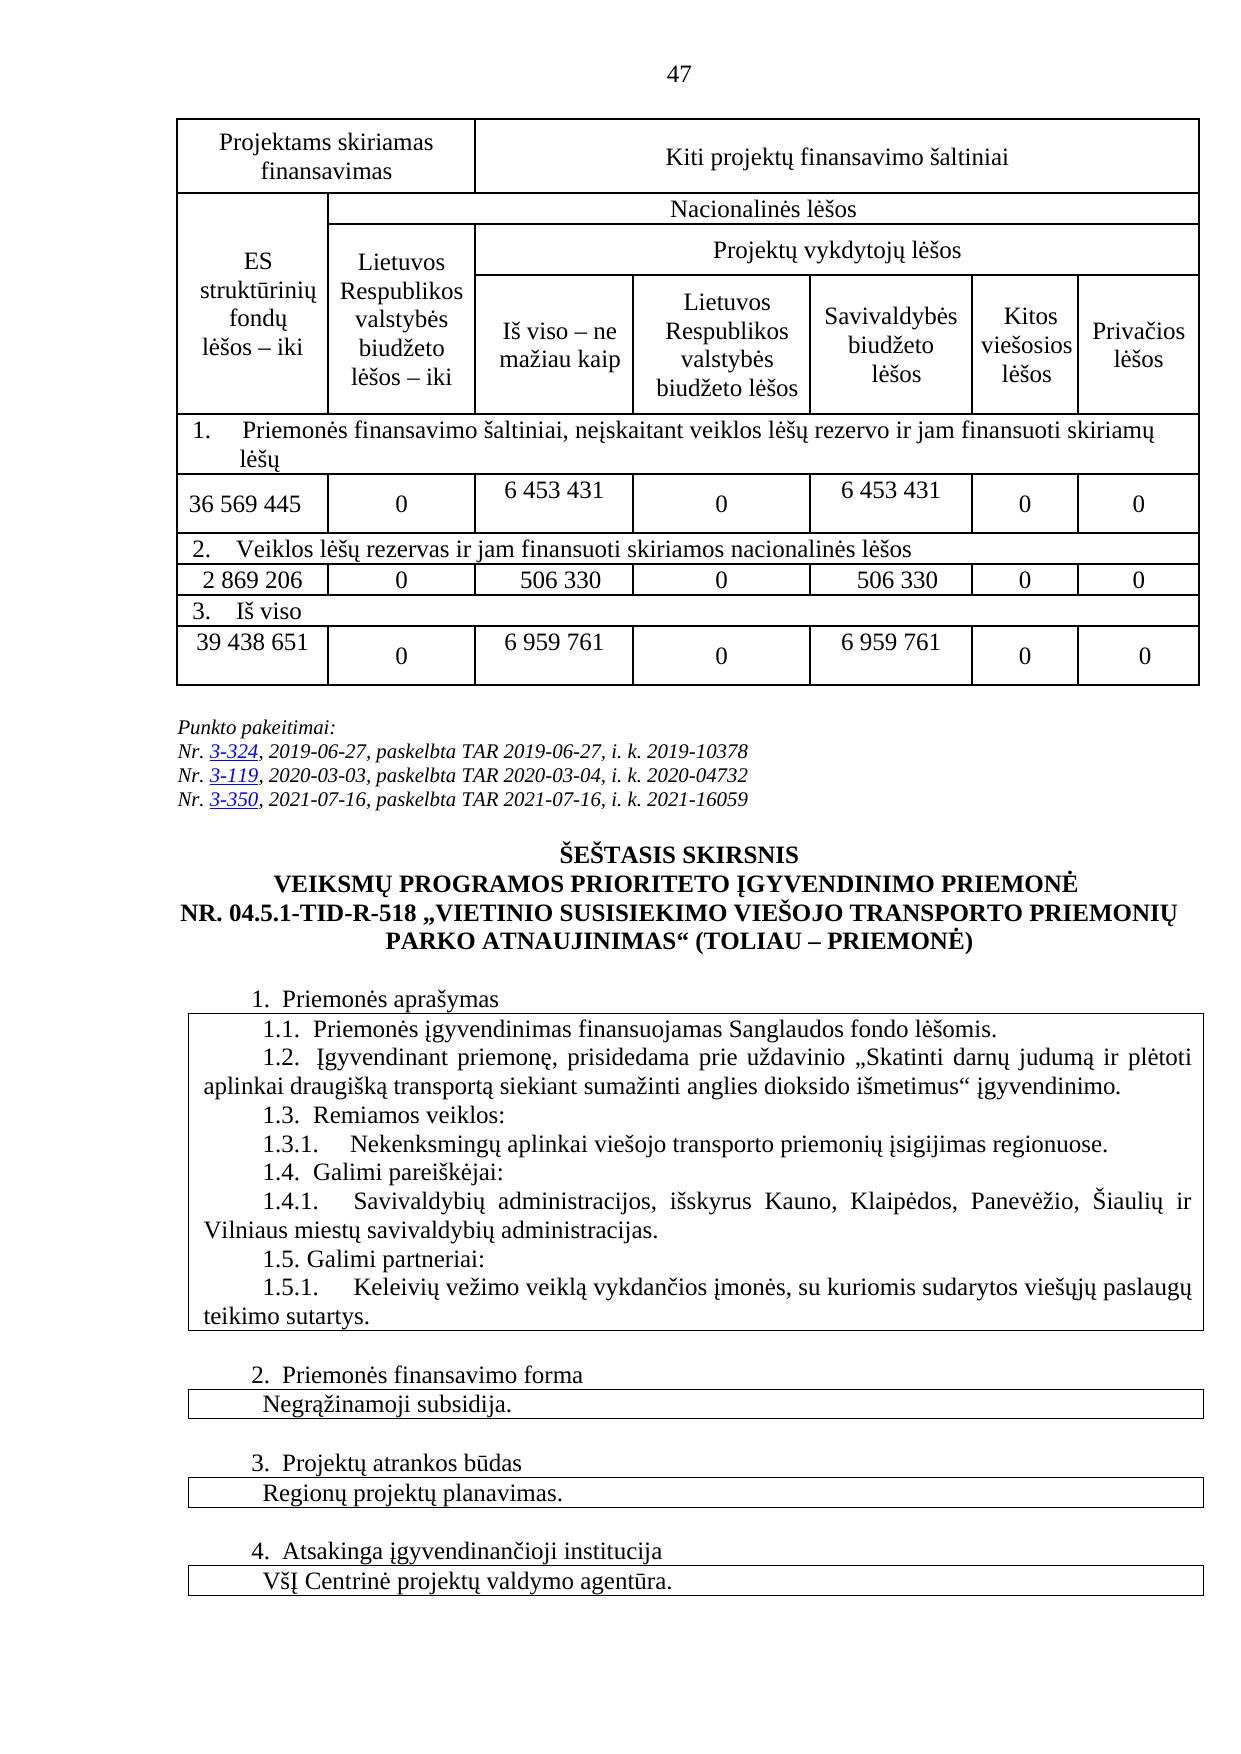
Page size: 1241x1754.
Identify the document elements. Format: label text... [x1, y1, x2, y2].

text Nr. 3-350, 2021-07-16, paskelbta TAR 2021-07-16, i. k. 2021-16059 [177, 787, 1181, 811]
table_cell 0 [1079, 475, 1198, 532]
table_cell 1.5. Galimi partneriai: 1.5.1. Keleivių vežimo veiklą vykdančios įmonės, su kuriomis sudarytos viešųjų paslaugų teikimo sutartys. [189, 1244, 1203, 1330]
table_cell 1.3. Remiamos veiklos: 1.3.1. Nekenksmingų aplinkai viešojo transporto priemonių įsigijimas regionuose. [189, 1100, 1203, 1157]
text NR. 04.5.1-TID-R-518 „Vietinio susisiekimo viešojo transporto priemonių parko atnaujinimas“ (TOLIAU – priemonė) [177, 898, 1181, 955]
table_cell 0 [973, 627, 1077, 684]
text Punkto pakeitimai: [177, 715, 1181, 739]
table_cell 2. Veiklos lėšų rezervas ir jam finansuoti skiriamos nacionalinės lėšos [178, 534, 1198, 563]
table_cell 0 [634, 565, 809, 594]
table_cell Iš viso – ne mažiau kaip [476, 276, 632, 413]
table_cell 0 [329, 475, 474, 532]
table_header Regionų projektų planavimas. [189, 1478, 1203, 1507]
table_header 1.1. Priemonės įgyvendinimas finansuojamas Sanglaudos fondo lėšomis. [189, 1014, 1203, 1042]
table_cell 1.2. Įgyvendinant priemonę, prisidedama prie uždavinio „Skatinti darnų judumą ir plėtoti aplinkai draugišką transportą siekiant sumažinti anglies dioksido išmetimus“ įgyvendinimo. [189, 1043, 1203, 1100]
table_cell 6 453 431 [476, 475, 632, 532]
table_cell 6 453 431 [811, 475, 971, 532]
table_cell 1.4. Galimi pareiškėjai: 1.4.1. Savivaldybių administracijos, išskyrus Kauno, Klaipėdos, Panevėžio, Šiaulių ir Vilniaus miestų savivaldybių administracijas. [189, 1158, 1203, 1244]
table_cell 6 959 761 [811, 627, 971, 684]
table_cell 0 [1079, 627, 1198, 684]
text ŠEŠTASIS SKIRSNIS [177, 840, 1181, 869]
table_cell 36 569 445 [178, 475, 327, 532]
table_cell Kitos viešosios lėšos [973, 276, 1077, 413]
table_cell 1. Priemonės finansavimo šaltiniai, neįskaitant veiklos lėšų rezervo ir jam finansuoti skiriamų lėšų [178, 415, 1198, 473]
table_cell 0 [634, 475, 809, 532]
table_cell 0 [973, 565, 1077, 594]
table_cell 0 [329, 627, 474, 684]
table_header Negrąžinamoji subsidija. [189, 1390, 1203, 1418]
table_header VšĮ Centrinė projektų valdymo agentūra. [189, 1566, 1203, 1595]
table_cell 0 [1079, 565, 1198, 594]
table_cell 6 959 761 [476, 627, 632, 684]
text VEIKSMŲ PROGRAMOS PRIORITETO ĮGYVENDINIMO PRIEMONĖ [177, 869, 1181, 898]
text 4. Atsakinga įgyvendinančioji institucija [251, 1536, 1181, 1565]
table_cell Projektų vykdytojų lėšos [476, 225, 1198, 274]
table_cell 2 869 206 [178, 565, 327, 594]
text Nr. 3-119, 2020-03-03, paskelbta TAR 2020-03-04, i. k. 2020-04732 [177, 763, 1181, 787]
text 1. Priemonės aprašymas [251, 984, 1181, 1013]
table_cell Lietuvos Respublikos valstybės biudžeto lėšos – iki [329, 225, 474, 413]
text 2. Priemonės finansavimo forma [251, 1360, 1181, 1388]
table_cell Lietuvos Respublikos valstybės biudžeto lėšos [634, 276, 809, 413]
text 3. Projektų atrankos būdas [251, 1448, 1181, 1477]
table_cell 39 438 651 [178, 627, 327, 684]
text Nr. 3-324, 2019-06-27, paskelbta TAR 2019-06-27, i. k. 2019-10378 [177, 739, 1181, 763]
table_cell Privačios lėšos [1079, 276, 1198, 413]
table_header Projektams skiriamas finansavimas [178, 120, 474, 192]
table_cell Nacionalinės lėšos [329, 194, 1198, 222]
table_cell 506 330 [476, 565, 632, 594]
table_cell 0 [329, 565, 474, 594]
table_cell 0 [634, 627, 809, 684]
table_cell 3. Iš viso [178, 596, 1198, 625]
table_header Kiti projektų finansavimo šaltiniai [476, 120, 1198, 192]
table_cell ES struktūrinių fondų lėšos – iki [178, 194, 327, 413]
table_cell 0 [973, 475, 1077, 532]
table_cell 506 330 [811, 565, 971, 594]
table_cell Savivaldybės biudžeto lėšos [811, 276, 971, 413]
